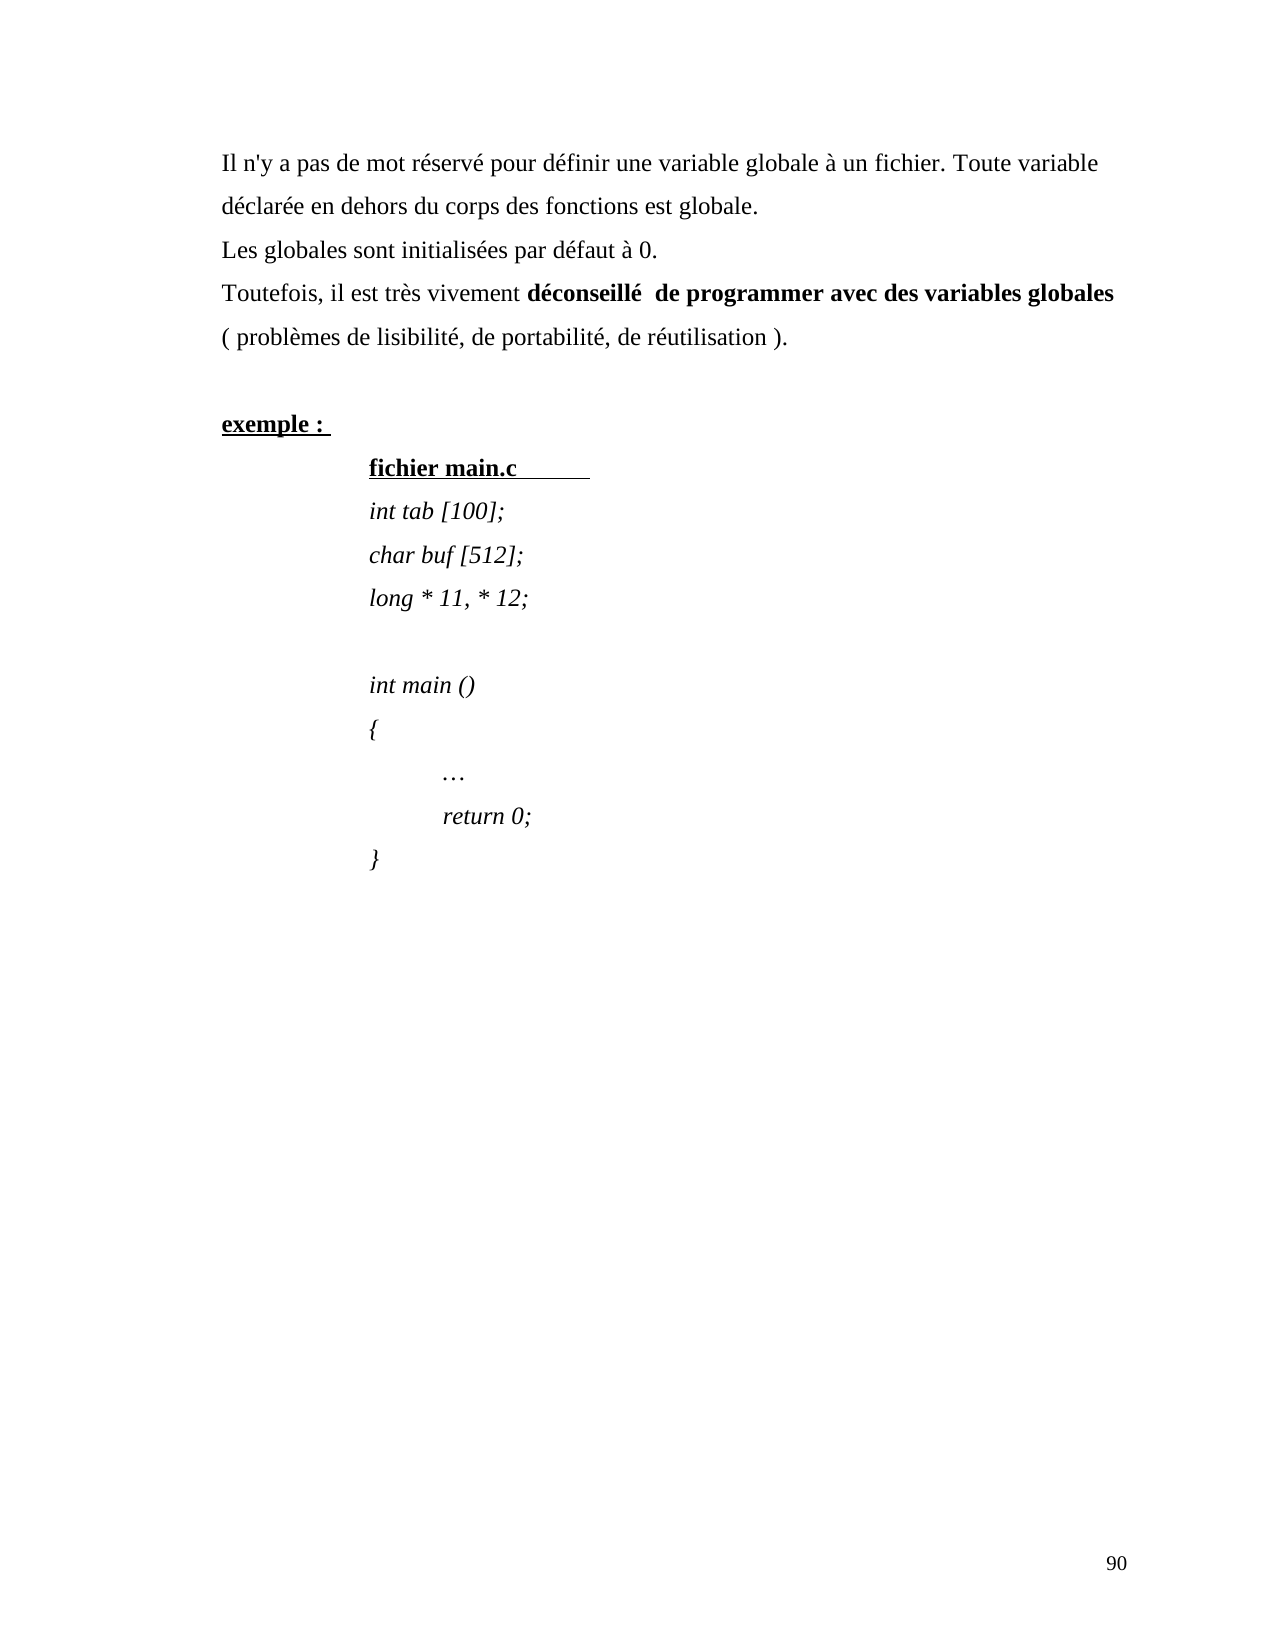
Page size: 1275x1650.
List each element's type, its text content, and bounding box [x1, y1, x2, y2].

text fichier main.c [148, 452, 1127, 481]
text long * 11, * 12; [295, 583, 1127, 612]
text int main () [295, 670, 1127, 699]
text Il n'y a pas de mot réservé pour définir une variable globale à un fichier. Toute variable déclarée en dehors du corps des fonctions est globale. [221, 148, 1127, 220]
text exemple : [148, 409, 1127, 438]
text char buf [512]; [295, 539, 1127, 568]
text } [295, 844, 1127, 873]
text … [295, 757, 1127, 786]
text Toutefois, il est très vivement déconseillé de programmer avec des variables globales ( problèmes de lisibilité, de portabilité, de réutilisation ). [221, 278, 1127, 351]
text { [295, 714, 1127, 743]
text return 0; [295, 801, 1127, 830]
text int tab [100]; [295, 496, 1127, 525]
text Les globales sont initialisées par défaut à 0. [221, 235, 1127, 264]
